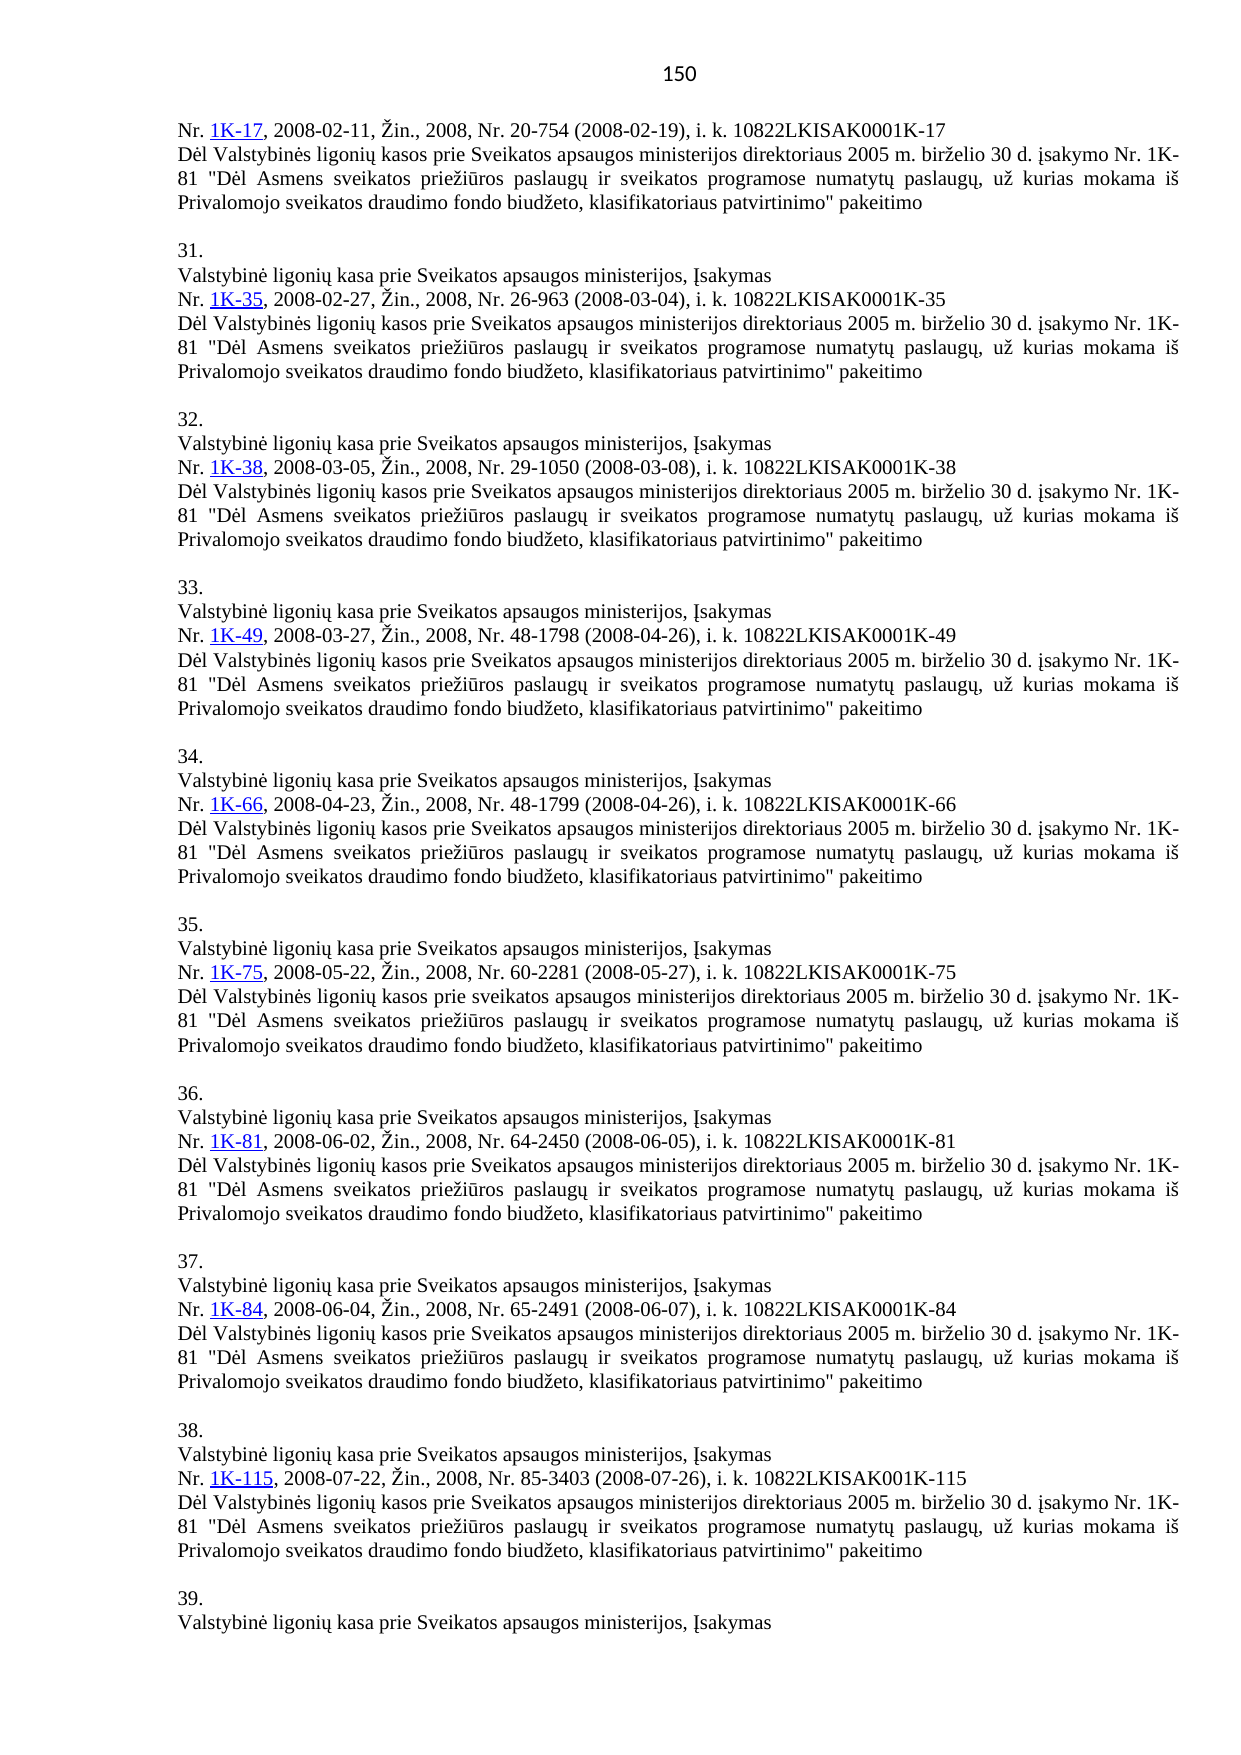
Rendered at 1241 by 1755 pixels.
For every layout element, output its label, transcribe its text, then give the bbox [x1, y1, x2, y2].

text Nr. 1K-66, 2008-04-23, Žin., 2008, Nr. 48-1799 (2008-04-26), i. k. 10822LKISAK0001K-66 [177, 792, 1181, 816]
text 38. [177, 1417, 1181, 1442]
text Dėl Valstybinės ligonių kasos prie Sveikatos apsaugos ministerijos direktoriaus 2005 m. birželio 30 d. įsakymo Nr. 1K-81 "Dėl Asmens sveikatos priežiūros paslaugų ir sveikatos programose numatytų paslaugų, už kurias mokama iš Privalomojo sveikatos draudimo fondo biudžeto, klasifikatoriaus patvirtinimo" pakeitimo [177, 816, 1181, 888]
text 31. [177, 238, 1181, 262]
text Nr. 1K-17, 2008-02-11, Žin., 2008, Nr. 20-754 (2008-02-19), i. k. 10822LKISAK0001K-17 [177, 118, 1181, 142]
text 37. [177, 1249, 1181, 1273]
text Nr. 1K-75, 2008-05-22, Žin., 2008, Nr. 60-2281 (2008-05-27), i. k. 10822LKISAK0001K-75 [177, 960, 1181, 984]
text 33. [177, 575, 1181, 599]
text Dėl Valstybinės ligonių kasos prie sveikatos apsaugos ministerijos direktoriaus 2005 m. birželio 30 d. įsakymo Nr. 1K-81 "Dėl Asmens sveikatos priežiūros paslaugų ir sveikatos programose numatytų paslaugų, už kurias mokama iš Privalomojo sveikatos draudimo fondo biudžeto, klasifikatoriaus patvirtinimo" pakeitimo [177, 984, 1181, 1057]
text Valstybinė ligonių kasa prie Sveikatos apsaugos ministerijos, Įsakymas [177, 599, 1181, 623]
text 34. [177, 744, 1181, 768]
text Dėl Valstybinės ligonių kasos prie Sveikatos apsaugos ministerijos direktoriaus 2005 m. birželio 30 d. įsakymo Nr. 1K-81 "Dėl Asmens sveikatos priežiūros paslaugų ir sveikatos programose numatytų paslaugų, už kurias mokama iš Privalomojo sveikatos draudimo fondo biudžeto, klasifikatoriaus patvirtinimo" pakeitimo [177, 142, 1181, 214]
text Dėl Valstybinės ligonių kasos prie Sveikatos apsaugos ministerijos direktoriaus 2005 m. birželio 30 d. įsakymo Nr. 1K-81 "Dėl Asmens sveikatos priežiūros paslaugų ir sveikatos programose numatytų paslaugų, už kurias mokama iš Privalomojo sveikatos draudimo fondo biudžeto, klasifikatoriaus patvirtinimo" pakeitimo [177, 1153, 1181, 1225]
text 39. [177, 1586, 1181, 1610]
text 36. [177, 1081, 1181, 1105]
text Dėl Valstybinės ligonių kasos prie Sveikatos apsaugos ministerijos direktoriaus 2005 m. birželio 30 d. įsakymo Nr. 1K-81 "Dėl Asmens sveikatos priežiūros paslaugų ir sveikatos programose numatytų paslaugų, už kurias mokama iš Privalomojo sveikatos draudimo fondo biudžeto, klasifikatoriaus patvirtinimo" pakeitimo [177, 1490, 1181, 1562]
text Dėl Valstybinės ligonių kasos prie Sveikatos apsaugos ministerijos direktoriaus 2005 m. birželio 30 d. įsakymo Nr. 1K-81 "Dėl Asmens sveikatos priežiūros paslaugų ir sveikatos programose numatytų paslaugų, už kurias mokama iš Privalomojo sveikatos draudimo fondo biudžeto, klasifikatoriaus patvirtinimo" pakeitimo [177, 479, 1181, 551]
text 35. [177, 912, 1181, 936]
text Nr. 1K-84, 2008-06-04, Žin., 2008, Nr. 65-2491 (2008-06-07), i. k. 10822LKISAK0001K-84 [177, 1297, 1181, 1321]
text Dėl Valstybinės ligonių kasos prie Sveikatos apsaugos ministerijos direktoriaus 2005 m. birželio 30 d. įsakymo Nr. 1K-81 "Dėl Asmens sveikatos priežiūros paslaugų ir sveikatos programose numatytų paslaugų, už kurias mokama iš Privalomojo sveikatos draudimo fondo biudžeto, klasifikatoriaus patvirtinimo" pakeitimo [177, 311, 1181, 383]
text Nr. 1K-49, 2008-03-27, Žin., 2008, Nr. 48-1798 (2008-04-26), i. k. 10822LKISAK0001K-49 [177, 623, 1181, 647]
text Nr. 1K-38, 2008-03-05, Žin., 2008, Nr. 29-1050 (2008-03-08), i. k. 10822LKISAK0001K-38 [177, 455, 1181, 479]
text Nr. 1K-35, 2008-02-27, Žin., 2008, Nr. 26-963 (2008-03-04), i. k. 10822LKISAK0001K-35 [177, 287, 1181, 311]
text Valstybinė ligonių kasa prie Sveikatos apsaugos ministerijos, Įsakymas [177, 936, 1181, 960]
text Valstybinė ligonių kasa prie Sveikatos apsaugos ministerijos, Įsakymas [177, 1273, 1181, 1297]
text Valstybinė ligonių kasa prie Sveikatos apsaugos ministerijos, Įsakymas [177, 262, 1181, 287]
text Valstybinė ligonių kasa prie Sveikatos apsaugos ministerijos, Įsakymas [177, 431, 1181, 455]
text Dėl Valstybinės ligonių kasos prie Sveikatos apsaugos ministerijos direktoriaus 2005 m. birželio 30 d. įsakymo Nr. 1K-81 "Dėl Asmens sveikatos priežiūros paslaugų ir sveikatos programose numatytų paslaugų, už kurias mokama iš Privalomojo sveikatos draudimo fondo biudžeto, klasifikatoriaus patvirtinimo" pakeitimo [177, 647, 1181, 720]
text Valstybinė ligonių kasa prie Sveikatos apsaugos ministerijos, Įsakymas [177, 1105, 1181, 1129]
text Valstybinė ligonių kasa prie Sveikatos apsaugos ministerijos, Įsakymas [177, 1610, 1181, 1634]
text Nr. 1K-115, 2008-07-22, Žin., 2008, Nr. 85-3403 (2008-07-26), i. k. 10822LKISAK001K-115 [177, 1466, 1181, 1490]
text Dėl Valstybinės ligonių kasos prie Sveikatos apsaugos ministerijos direktoriaus 2005 m. birželio 30 d. įsakymo Nr. 1K-81 "Dėl Asmens sveikatos priežiūros paslaugų ir sveikatos programose numatytų paslaugų, už kurias mokama iš Privalomojo sveikatos draudimo fondo biudžeto, klasifikatoriaus patvirtinimo" pakeitimo [177, 1321, 1181, 1393]
text 32. [177, 407, 1181, 431]
text Nr. 1K-81, 2008-06-02, Žin., 2008, Nr. 64-2450 (2008-06-05), i. k. 10822LKISAK0001K-81 [177, 1129, 1181, 1153]
text Valstybinė ligonių kasa prie Sveikatos apsaugos ministerijos, Įsakymas [177, 1442, 1181, 1466]
text Valstybinė ligonių kasa prie Sveikatos apsaugos ministerijos, Įsakymas [177, 768, 1181, 792]
